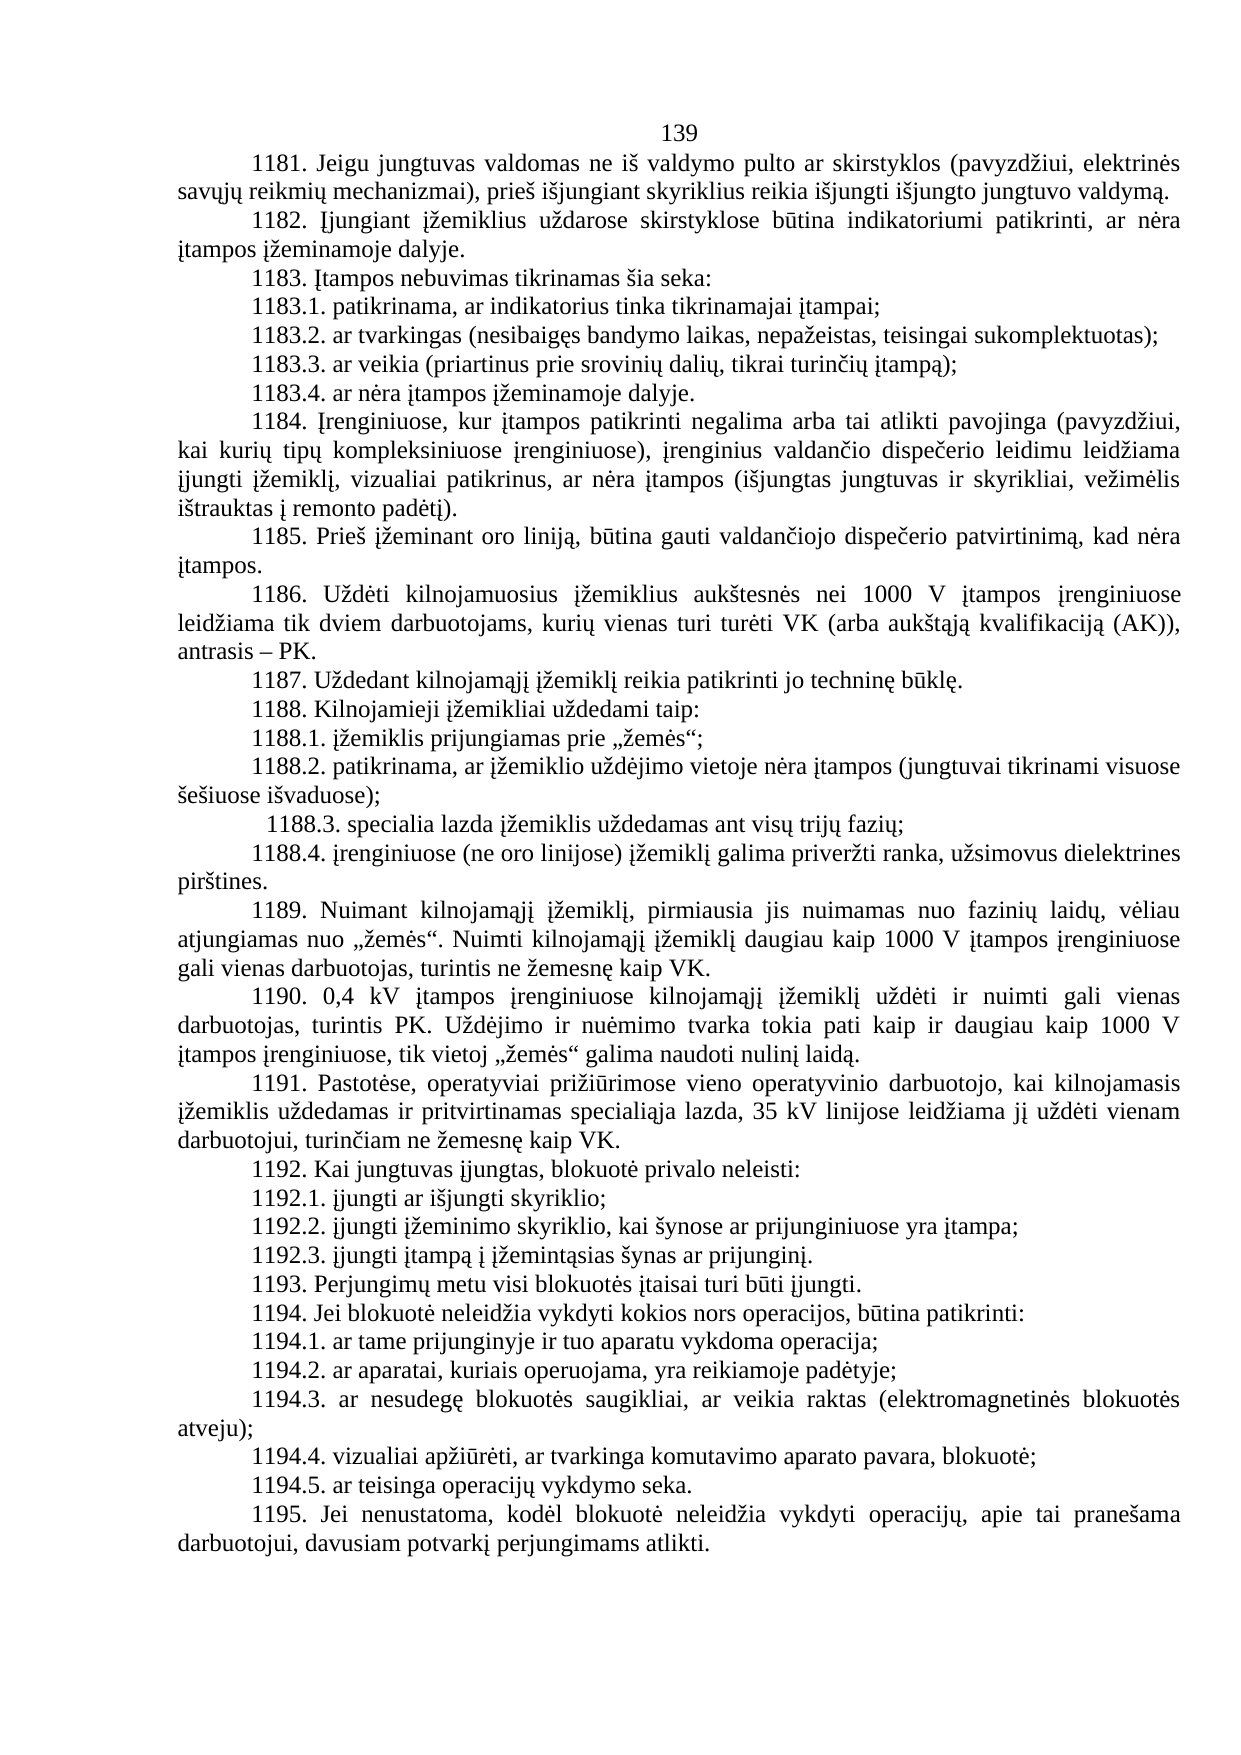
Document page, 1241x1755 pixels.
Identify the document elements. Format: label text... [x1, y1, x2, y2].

text 1190. 0,4 kV įtampos įrenginiuose kilnojamąjį įžemiklį uždėti ir nuimti gali vienas darbuotojas, turintis PK. Uždėjimo ir nuėmimo tvarka tokia pati kaip ir daugiau kaip 1000 V įtampos įrenginiuose, tik vietoj „žemės“ galima naudoti nulinį laidą. [177, 981, 1181, 1068]
text 1181. Jeigu jungtuvas valdomas ne iš valdymo pulto ar skirstyklos (pavyzdžiui, elektrinės savųjų reikmių mechanizmai), prieš išjungiant skyriklius reikia išjungti išjungto jungtuvo valdymą. [177, 148, 1181, 205]
text 1194.2. ar aparatai, kuriais operuojama, yra reikiamoje padėtyje; [177, 1355, 1181, 1384]
text 1195. Jei nenustatoma, kodėl blokuotė neleidžia vykdyti operacijų, apie tai pranešama darbuotojui, davusiam potvarkį perjungimams atlikti. [177, 1499, 1181, 1556]
text 1188.2. patikrinama, ar įžemiklio uždėjimo vietoje nėra įtampos (jungtuvai tikrinami visuose šešiuose išvaduose); [177, 751, 1181, 809]
text 1194. Jei blokuotė neleidžia vykdyti kokios nors operacijos, būtina patikrinti: [177, 1298, 1181, 1326]
text 1192.1. įjungti ar išjungti skyriklio; [177, 1183, 1181, 1211]
text 1185. Prieš įžeminant oro liniją, būtina gauti valdančiojo dispečerio patvirtinimą, kad nėra įtampos. [177, 521, 1181, 579]
text 1192.2. įjungti įžeminimo skyriklio, kai šynose ar prijunginiuose yra įtampa; [177, 1211, 1181, 1240]
text 1189. Nuimant kilnojamąjį įžemiklį, pirmiausia jis nuimamas nuo fazinių laidų, vėliau atjungiamas nuo „žemės“. Nuimti kilnojamąjį įžemiklį daugiau kaip 1000 V įtampos įrenginiuose gali vienas darbuotojas, turintis ne žemesnę kaip VK. [177, 895, 1181, 981]
text 1184. Įrenginiuose, kur įtampos patikrinti negalima arba tai atlikti pavojinga (pavyzdžiui, kai kurių tipų kompleksiniuose įrenginiuose), įrenginius valdančio dispečerio leidimu leidžiama įjungti įžemiklį, vizualiai patikrinus, ar nėra įtampos (išjungtas jungtuvas ir skyrikliai, vežimėlis ištrauktas į remonto padėtį). [177, 406, 1181, 521]
text 1183. Įtampos nebuvimas tikrinamas šia seka: [177, 263, 1181, 291]
text 1193. Perjungimų metu visi blokuotės įtaisai turi būti įjungti. [177, 1269, 1181, 1298]
text 1194.3. ar nesudegę blokuotės saugikliai, ar veikia raktas (elektromagnetinės blokuotės atveju); [177, 1384, 1181, 1441]
text 1183.4. ar nėra įtampos įžeminamoje dalyje. [177, 378, 1181, 406]
text 1183.3. ar veikia (priartinus prie srovinių dalių, tikrai turinčių įtampą); [177, 349, 1181, 378]
text 1186. Uždėti kilnojamuosius įžemiklius aukštesnės nei 1000 V įtampos įrenginiuose leidžiama tik dviem darbuotojams, kurių vienas turi turėti VK (arba aukštąją kvalifikaciją (AK)), antrasis – PK. [177, 579, 1181, 665]
text 1192.3. įjungti įtampą į įžemintąsias šynas ar prijunginį. [177, 1240, 1181, 1269]
text 1188.1. įžemiklis prijungiamas prie „žemės“; [177, 723, 1181, 751]
text 1187. Uždedant kilnojamąjį įžemiklį reikia patikrinti jo techninę būklę. [177, 665, 1181, 694]
text 1194.1. ar tame prijunginyje ir tuo aparatu vykdoma operacija; [177, 1326, 1181, 1355]
text 1182. Įjungiant įžemiklius uždarose skirstyklose būtina indikatoriumi patikrinti, ar nėra įtampos įžeminamoje dalyje. [177, 205, 1181, 263]
text 1192. Kai jungtuvas įjungtas, blokuotė privalo neleisti: [177, 1154, 1181, 1183]
text 1194.4. vizualiai apžiūrėti, ar tvarkinga komutavimo aparato pavara, blokuotė; [177, 1441, 1181, 1470]
text 1183.1. patikrinama, ar indikatorius tinka tikrinamajai įtampai; [177, 291, 1181, 320]
text 1188.4. įrenginiuose (ne oro linijose) įžemiklį galima priveržti ranka, užsimovus dielektrines pirštines. [177, 838, 1181, 895]
text 1194.5. ar teisinga operacijų vykdymo seka. [177, 1470, 1181, 1499]
text 1183.2. ar tvarkingas (nesibaigęs bandymo laikas, nepažeistas, teisingai sukomplektuotas); [177, 320, 1181, 349]
text 1188.3. specialia lazda įžemiklis uždedamas ant visų trijų fazių; [192, 809, 1181, 838]
text 1191. Pastotėse, operatyviai prižiūrimose vieno operatyvinio darbuotojo, kai kilnojamasis įžemiklis uždedamas ir pritvirtinamas specialiąja lazda, 35 kV linijose leidžiama jį uždėti vienam darbuotojui, turinčiam ne žemesnę kaip VK. [177, 1068, 1181, 1154]
text 1188. Kilnojamieji įžemikliai uždedami taip: [177, 694, 1181, 723]
